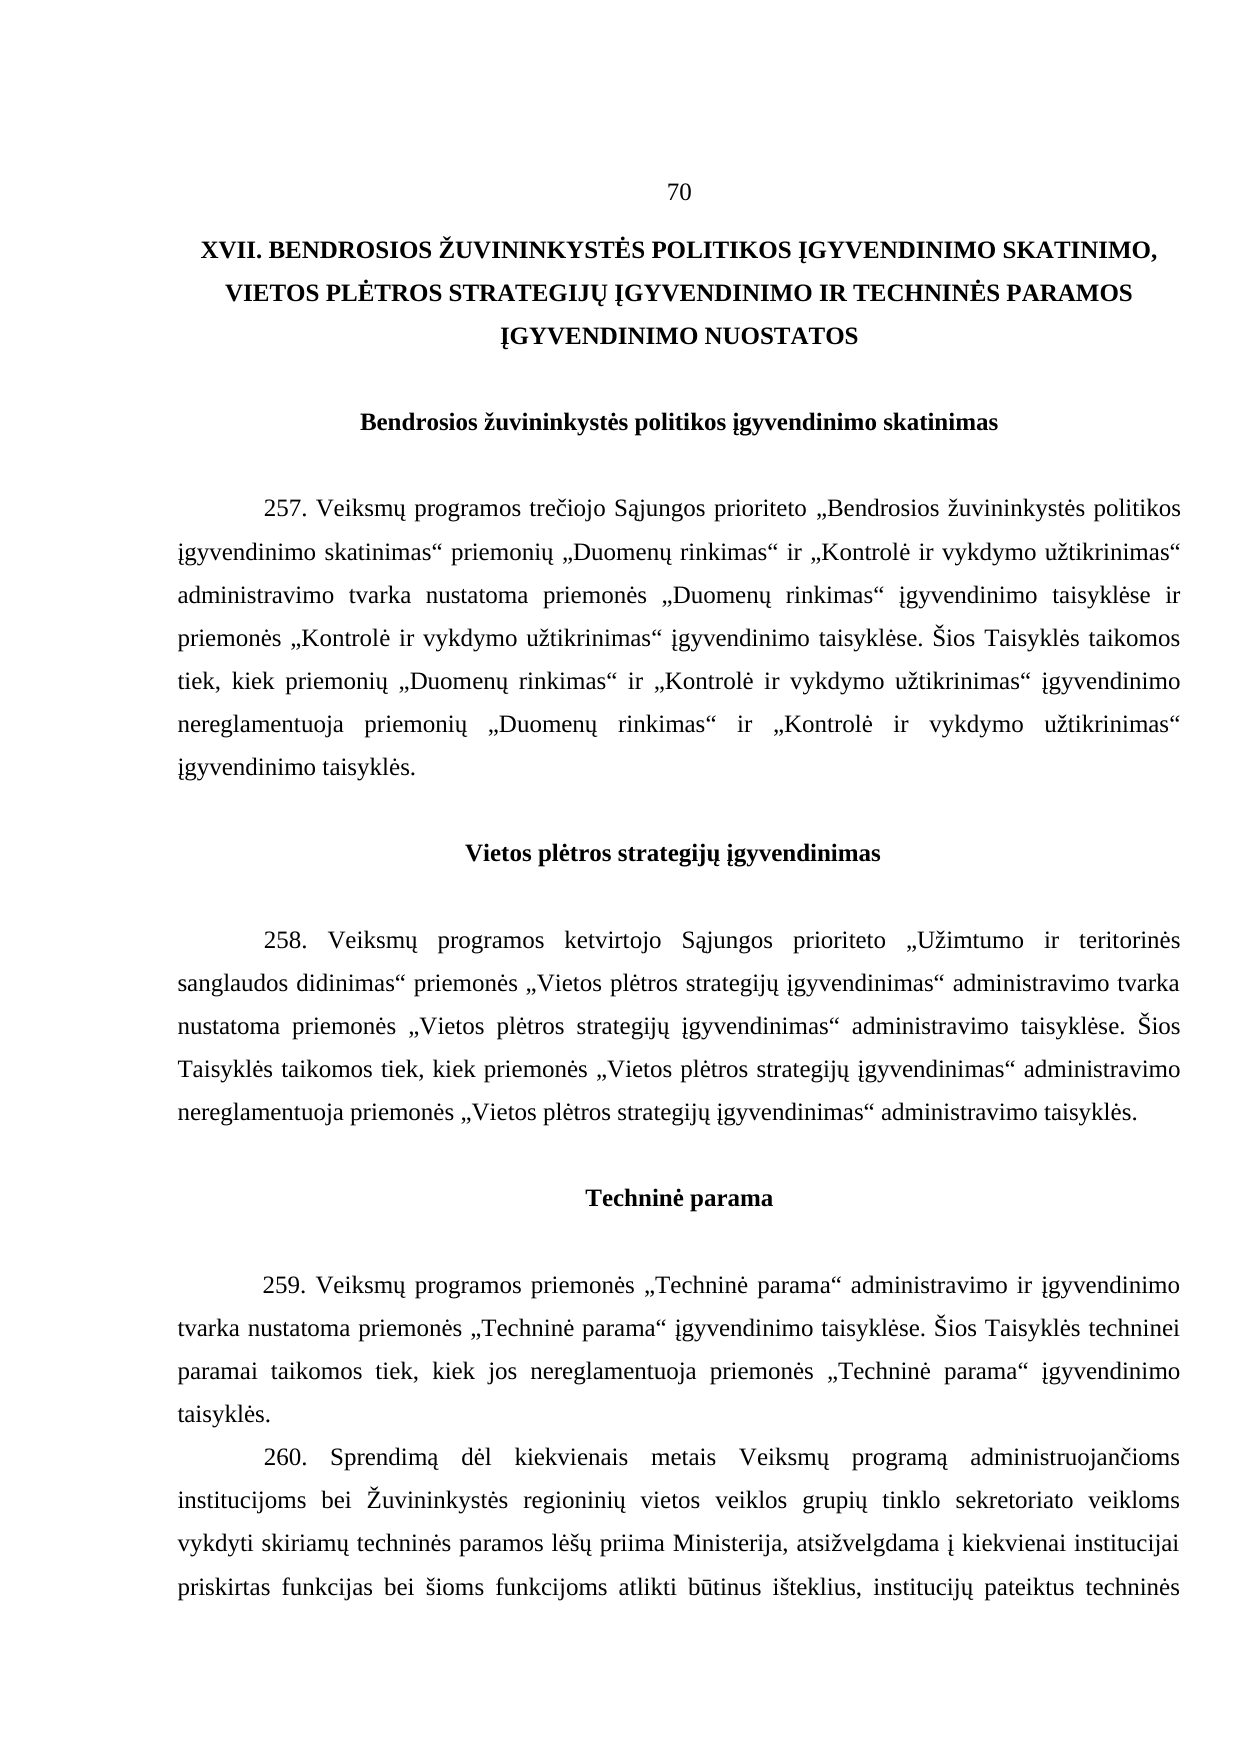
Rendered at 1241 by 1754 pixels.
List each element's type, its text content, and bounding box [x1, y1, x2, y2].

text Vietos plėtros strategijų įgyvendinimas [177, 838, 1181, 867]
text 260. Sprendimą dėl kiekvienais metais Veiksmų programą administruojančioms institucijoms bei Žuvininkystės regioninių vietos veiklos grupių tinklo sekretoriato veikloms vykdyti skiriamų techninės paramos lėšų priima Ministerija, atsižvelgdama į kiekvienai institucijai priskirtas funkcijas bei šioms funkcijoms atlikti būtinus išteklius, institucijų pateiktus techninės [177, 1442, 1181, 1600]
text XVII. BENDROSIOS ŽUVININKYSTĖS POLITIKOS ĮGYVENDINIMO SKATINIMO, VIETOS PLĖTROS STRATEGIJŲ ĮGYVENDINIMO IR TECHNINĖS PARAMOS ĮGYVENDINIMO NUOSTATOS [177, 235, 1181, 350]
text 257. Veiksmų programos trečiojo Sąjungos prioriteto „Bendrosios žuvininkystės politikos įgyvendinimo skatinimas“ priemonių „Duomenų rinkimas“ ir „Kontrolė ir vykdymo užtikrinimas“ administravimo tvarka nustatoma priemonės „Duomenų rinkimas“ įgyvendinimo taisyklėse ir priemonės „Kontrolė ir vykdymo užtikrinimas“ įgyvendinimo taisyklėse. Šios Taisyklės taikomos tiek, kiek priemonių „Duomenų rinkimas“ ir „Kontrolė ir vykdymo užtikrinimas“ įgyvendinimo nereglamentuoja priemonių „Duomenų rinkimas“ ir „Kontrolė ir vykdymo užtikrinimas“ įgyvendinimo taisyklės. [177, 493, 1181, 781]
text 258. Veiksmų programos ketvirtojo Sąjungos prioriteto „Užimtumo ir teritorinės sanglaudos didinimas“ priemonės „Vietos plėtros strategijų įgyvendinimas“ administravimo tvarka nustatoma priemonės „Vietos plėtros strategijų įgyvendinimas“ administravimo taisyklėse. Šios Taisyklės taikomos tiek, kiek priemonės „Vietos plėtros strategijų įgyvendinimas“ administravimo nereglamentuoja priemonės „Vietos plėtros strategijų įgyvendinimas“ administravimo taisyklės. [177, 925, 1181, 1126]
text 259. Veiksmų programos priemonės „Techninė parama“ administravimo ir įgyvendinimo tvarka nustatoma priemonės „Techninė parama“ įgyvendinimo taisyklėse. Šios Taisyklės techninei paramai taikomos tiek, kiek jos nereglamentuoja priemonės „Techninė parama“ įgyvendinimo taisyklės. [177, 1270, 1181, 1428]
text Bendrosios žuvininkystės politikos įgyvendinimo skatinimas [177, 407, 1181, 436]
text Techninė parama [177, 1183, 1181, 1212]
